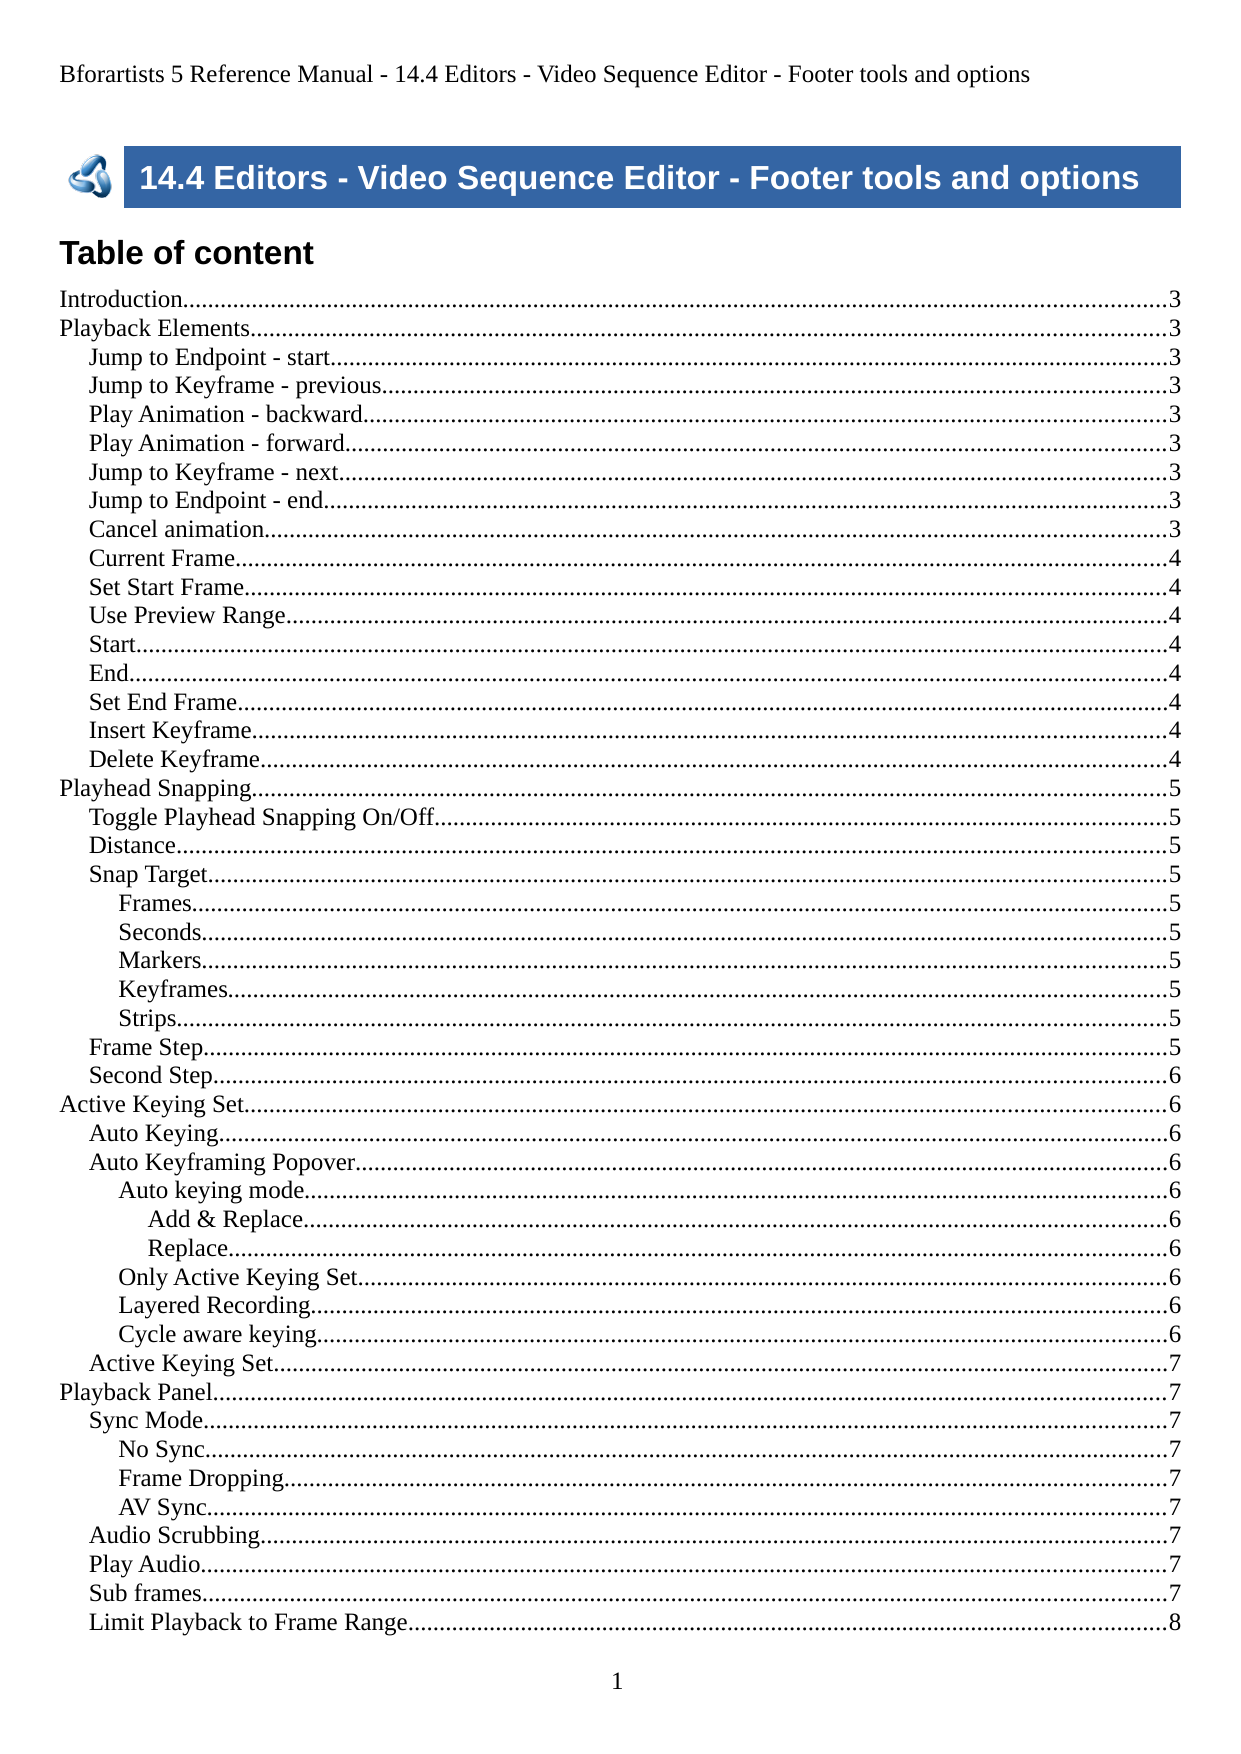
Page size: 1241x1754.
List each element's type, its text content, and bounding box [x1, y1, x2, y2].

text Add & Replace 6 [147, 1204, 1181, 1233]
text Sync Mode 7 [88, 1405, 1181, 1434]
text Current Frame 4 [88, 543, 1181, 572]
text Playback Elements 3 [59, 313, 1181, 342]
text Playback Panel 7 [59, 1377, 1181, 1405]
text Jump to Keyframe - previous 3 [88, 370, 1181, 399]
text Auto keying mode 6 [118, 1175, 1181, 1204]
text Introduction 3 [59, 284, 1181, 313]
text Layered Recording 6 [118, 1290, 1181, 1319]
text Second Step 6 [88, 1060, 1181, 1089]
text Cancel animation 3 [88, 514, 1181, 543]
text Active Keying Set 6 [59, 1089, 1181, 1118]
text Use Preview Range 4 [88, 600, 1181, 629]
text Frames 5 [118, 888, 1181, 917]
text Replace 6 [147, 1233, 1181, 1262]
text Delete Keyframe 4 [88, 744, 1181, 773]
table_header 14.4 Editors - Video Sequence Editor - Footer tools and options [124, 146, 1181, 208]
text Frame Step 5 [88, 1032, 1181, 1060]
text Auto Keying 6 [88, 1118, 1181, 1147]
text Sub frames 7 [88, 1578, 1181, 1607]
text Play Animation - backward 3 [88, 399, 1181, 428]
text Insert Keyframe 4 [88, 715, 1181, 744]
text Play Audio 7 [88, 1549, 1181, 1578]
text Play Animation - forward 3 [88, 428, 1181, 457]
text Active Keying Set 7 [88, 1348, 1181, 1377]
text Set End Frame 4 [88, 687, 1181, 715]
text Start 4 [88, 629, 1181, 658]
text Toggle Playhead Snapping On/Off 5 [88, 802, 1181, 830]
text Jump to Endpoint - end 3 [88, 485, 1181, 514]
text Snap Target 5 [88, 859, 1181, 888]
text Audio Scrubbing 7 [88, 1520, 1181, 1549]
text No Sync 7 [118, 1434, 1181, 1463]
text Playhead Snapping 5 [59, 773, 1181, 802]
picture [65, 152, 114, 201]
text End 4 [88, 658, 1181, 687]
text Jump to Keyframe - next 3 [88, 457, 1181, 485]
text Only Active Keying Set 6 [118, 1262, 1181, 1290]
text Auto Keyframing Popover 6 [88, 1147, 1181, 1175]
table_header [59, 146, 124, 208]
text Markers 5 [118, 945, 1181, 974]
text Jump to Endpoint - start 3 [88, 342, 1181, 370]
text Distance 5 [88, 830, 1181, 859]
text Limit Playback to Frame Range 8 [88, 1607, 1181, 1635]
text Frame Dropping 7 [118, 1463, 1181, 1492]
text Cycle aware keying 6 [118, 1319, 1181, 1348]
text Keyframes 5 [118, 974, 1181, 1003]
text Strips 5 [118, 1003, 1181, 1032]
text Set Start Frame 4 [88, 572, 1181, 600]
subtitle Table of content [59, 233, 1181, 272]
text Seconds 5 [118, 917, 1181, 945]
text AV Sync 7 [118, 1492, 1181, 1520]
